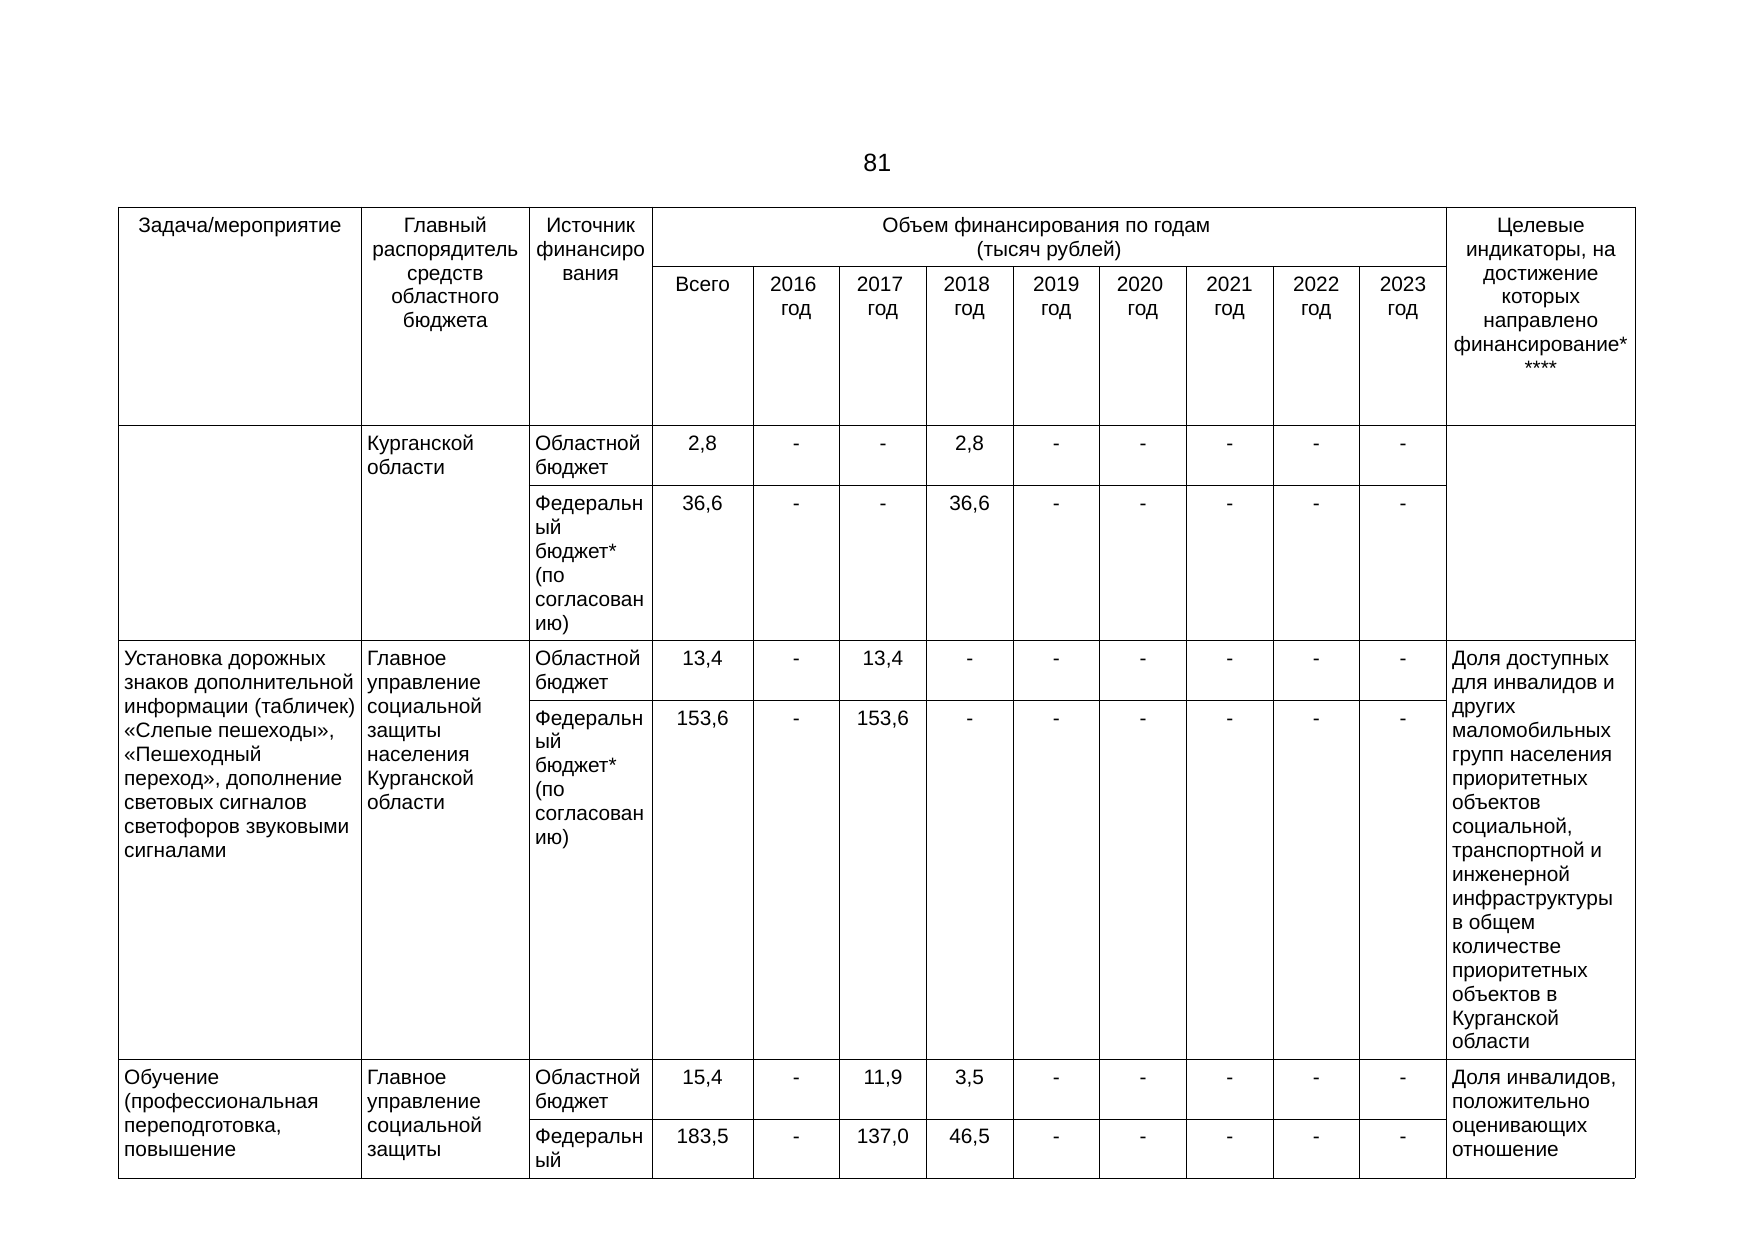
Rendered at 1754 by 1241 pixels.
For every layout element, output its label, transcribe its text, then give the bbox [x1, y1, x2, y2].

table_cell 13,4 [840, 641, 926, 699]
table_cell - [754, 1060, 839, 1118]
table_cell - [754, 1120, 839, 1178]
table_cell 2,8 [653, 426, 753, 485]
table_cell - [1014, 1060, 1099, 1118]
table_cell - [1360, 1120, 1446, 1178]
table_cell Доля доступных для инвалидов и других маломобильных групп населения приоритетных объектов социальной, транспортной и инженерной инфраструктуры в общем количестве приоритетных объектов в Курганской области [1447, 641, 1635, 1059]
table_header Задача/мероприятие [119, 208, 361, 425]
table_cell - [1187, 641, 1273, 699]
table_cell Всего [653, 267, 753, 425]
table_cell - [1274, 1120, 1359, 1178]
table_cell - [1014, 701, 1099, 1059]
table_cell 13,4 [653, 641, 753, 699]
table_cell 46,5 [927, 1120, 1013, 1178]
table_cell 183,5 [653, 1120, 753, 1178]
table_cell Курганской области [362, 426, 529, 640]
table_cell - [1360, 426, 1446, 485]
table_cell Главное управление социальной защиты [362, 1060, 529, 1178]
table_cell Федеральный бюджет* (по согласованию) [530, 486, 652, 640]
table_cell - [754, 641, 839, 699]
table_cell - [927, 641, 1013, 699]
table_cell - [754, 486, 839, 640]
table_cell - [1014, 641, 1099, 699]
table_header Главный распорядитель средств областного бюджета [362, 208, 529, 425]
table_cell [1447, 426, 1635, 640]
table_cell - [1274, 641, 1359, 699]
table_cell - [927, 701, 1013, 1059]
table_cell - [1274, 701, 1359, 1059]
table_cell 153,6 [653, 701, 753, 1059]
table_cell Федеральный [530, 1120, 652, 1178]
table_cell 2021 год [1187, 267, 1273, 425]
table_cell Главное управление социальной защиты населения Курганской области [362, 641, 529, 1059]
table_cell Федеральный бюджет* (по согласованию) [530, 701, 652, 1059]
table_cell Областной бюджет [530, 1060, 652, 1118]
table_cell Областной бюджет [530, 641, 652, 699]
table_header Целевые индикаторы, на достижение которых направлено финансирование***** [1447, 208, 1635, 425]
table_cell 2,8 [927, 426, 1013, 485]
table_cell - [1187, 1120, 1273, 1178]
table_cell - [1100, 426, 1186, 485]
table_cell 2023 год [1360, 267, 1446, 425]
table_cell 3,5 [927, 1060, 1013, 1118]
table_cell - [1014, 426, 1099, 485]
table_cell - [1360, 1060, 1446, 1118]
table_cell - [1360, 641, 1446, 699]
table_cell Доля инвалидов, положительно оценивающих отношение [1447, 1060, 1635, 1178]
table_cell 2022 год [1274, 267, 1359, 425]
table_cell - [754, 426, 839, 485]
table_cell 2016 год [754, 267, 839, 425]
table_cell 2018 год [927, 267, 1013, 425]
table_cell - [1100, 701, 1186, 1059]
table_cell 2019 год [1014, 267, 1099, 425]
table_cell - [1187, 701, 1273, 1059]
table_cell - [1360, 486, 1446, 640]
table_cell - [1100, 486, 1186, 640]
table_cell - [1274, 1060, 1359, 1118]
table_header Объем финансирования по годам (тысяч рублей) [653, 208, 1446, 266]
table_header Источник финансирования [530, 208, 652, 425]
table_cell - [1187, 426, 1273, 485]
table_cell 2017 год [840, 267, 926, 425]
table_cell 36,6 [653, 486, 753, 640]
table_cell - [754, 701, 839, 1059]
table_cell 137,0 [840, 1120, 926, 1178]
table_cell Установка дорожных знаков дополнительной информации (табличек) «Слепые пешеходы», «Пешеходный переход», дополнение световых сигналов светофоров звуковыми сигналами [119, 641, 361, 1059]
table_cell [119, 426, 361, 640]
table_cell - [1360, 701, 1446, 1059]
table_cell 153,6 [840, 701, 926, 1059]
table_cell - [1014, 486, 1099, 640]
table_cell Обучение (профессиональная переподготовка, повышение [119, 1060, 361, 1178]
table_cell - [1014, 1120, 1099, 1178]
table_cell - [1187, 1060, 1273, 1118]
table_cell 11,9 [840, 1060, 926, 1118]
table_cell - [840, 486, 926, 640]
table_cell - [1100, 1060, 1186, 1118]
table_cell 36,6 [927, 486, 1013, 640]
table_cell 2020 год [1100, 267, 1186, 425]
table_cell - [1274, 426, 1359, 485]
table_cell 15,4 [653, 1060, 753, 1118]
table_cell - [1274, 486, 1359, 640]
table_cell - [1100, 1120, 1186, 1178]
table_cell - [1100, 641, 1186, 699]
table_cell Областной бюджет [530, 426, 652, 485]
table_cell - [1187, 486, 1273, 640]
table_cell - [840, 426, 926, 485]
